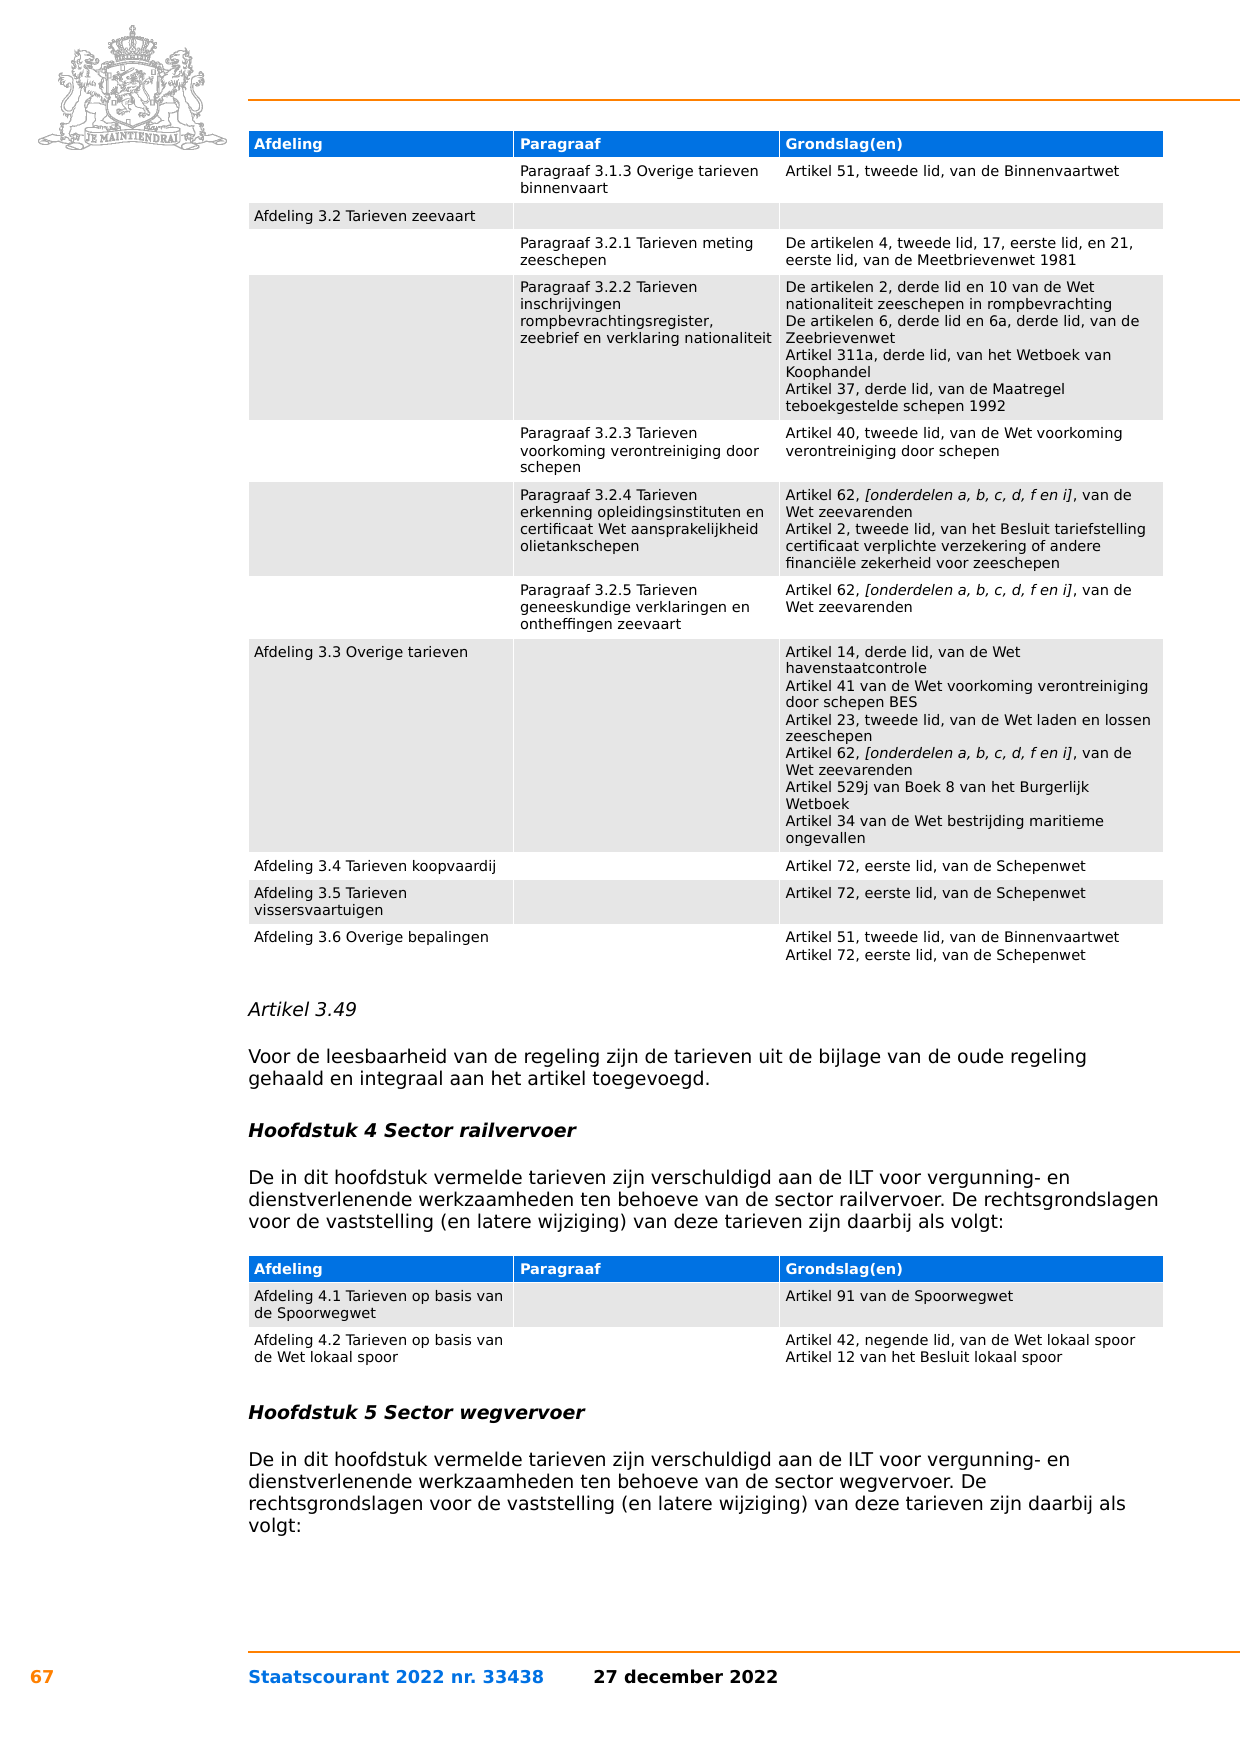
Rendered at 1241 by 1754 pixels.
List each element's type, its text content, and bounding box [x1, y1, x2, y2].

table_cell [514, 203, 779, 229]
table_cell Artikel 62, [onderdelen a, b, c, d, f en i], van de Wet zeevarenden [780, 578, 1163, 638]
table_cell Artikel 72, eerste lid, van de Schepenwet [780, 853, 1163, 879]
table_cell Artikel 42, negende lid, van de Wet lokaal spoor Artikel 12 van het Besluit lokaal spoor [780, 1328, 1163, 1371]
picture [38, 25, 227, 150]
table_cell Artikel 62, [onderdelen a, b, c, d, f en i], van de Wet zeevarenden Artikel 2, tweede lid, van het Besluit tariefstelling certificaat verplichte verzekering of andere financiële zekerheid voor zeeschepen [780, 482, 1163, 576]
table_cell [249, 275, 513, 420]
text De in dit hoofdstuk vermelde tarieven zijn verschuldigd aan de ILT voor vergunning- en dienstverlenende werkzaamheden ten behoeve van de sector railvervoer. De rechtsgrondslagen voor de vaststelling (en latere wijziging) van deze tarieven zijn daarbij als volgt: [248, 1167, 1163, 1233]
table_cell Afdeling 3.5 Tarieven vissersvaartuigen [249, 880, 513, 924]
table_cell Artikel 40, tweede lid, van de Wet voorkoming verontreiniging door schepen [780, 421, 1163, 481]
table_header Paragraaf [514, 1256, 779, 1282]
subtitle Artikel 3.49 [248, 999, 1163, 1021]
table_cell Artikel 51, tweede lid, van de Binnenvaartwet [780, 158, 1163, 202]
table_cell [780, 203, 1163, 229]
table_cell [249, 482, 513, 576]
text De in dit hoofdstuk vermelde tarieven zijn verschuldigd aan de ILT voor vergunning- en dienstverlenende werkzaamheden ten behoeve van de sector wegvervoer. De rechtsgrondslagen voor de vaststelling (en latere wijziging) van deze tarieven zijn daarbij als volgt: [248, 1449, 1163, 1537]
table_cell Afdeling 3.2 Tarieven zeevaart [249, 203, 513, 229]
table_cell Paragraaf 3.2.1 Tarieven meting zeeschepen [514, 230, 779, 273]
table_cell Artikel 72, eerste lid, van de Schepenwet [780, 880, 1163, 924]
table_header Grondslag(en) [780, 131, 1163, 157]
table_header Afdeling [249, 1256, 513, 1282]
table_cell Paragraaf 3.2.5 Tarieven geneeskundige verklaringen en ontheffingen zeevaart [514, 578, 779, 638]
table_cell Paragraaf 3.2.3 Tarieven voorkoming verontreiniging door schepen [514, 421, 779, 481]
table_cell De artikelen 4, tweede lid, 17, eerste lid, en 21, eerste lid, van de Meetbrievenwet 1981 [780, 230, 1163, 273]
table_header Grondslag(en) [780, 1256, 1163, 1282]
table_cell Paragraaf 3.2.2 Tarieven inschrijvingen rompbevrachtingsregister, zeebrief en verklaring nationaliteit [514, 275, 779, 420]
table_cell [249, 158, 513, 202]
subtitle Hoofdstuk 5 Sector wegvervoer [248, 1402, 1163, 1424]
table_cell [514, 1328, 779, 1371]
table_cell Paragraaf 3.1.3 Overige tarieven binnenvaart [514, 158, 779, 202]
table_cell Artikel 14, derde lid, van de Wet havenstaatcontrole Artikel 41 van de Wet voorkoming verontreiniging door schepen BES Artikel 23, tweede lid, van de Wet laden en lossen zeeschepen Artikel 62, [onderdelen a, b, c, d, f en i], van de Wet zeevarenden Artikel 529j van Boek 8 van het Burgerlijk Wetboek Artikel 34 van de Wet bestrijding maritieme ongevallen [780, 639, 1163, 852]
table_header Afdeling [249, 131, 513, 157]
table_cell [249, 421, 513, 481]
table_cell [514, 1283, 779, 1327]
table_cell Afdeling 3.3 Overige tarieven [249, 639, 513, 852]
subtitle Hoofdstuk 4 Sector railvervoer [248, 1120, 1163, 1142]
table_cell [249, 578, 513, 638]
table_cell [514, 639, 779, 852]
table_cell Artikel 91 van de Spoorwegwet [780, 1283, 1163, 1327]
table_cell Afdeling 4.1 Tarieven op basis van de Spoorwegwet [249, 1283, 513, 1327]
table_cell [514, 853, 779, 879]
table_cell [249, 230, 513, 273]
table_cell Afdeling 3.4 Tarieven koopvaardij [249, 853, 513, 879]
table_cell Afdeling 3.6 Overige bepalingen [249, 925, 513, 968]
table_cell [514, 925, 779, 968]
table_cell Paragraaf 3.2.4 Tarieven erkenning opleidingsinstituten en certificaat Wet aansprakelijkheid olietankschepen [514, 482, 779, 576]
text Voor de leesbaarheid van de regeling zijn de tarieven uit de bijlage van de oude regeling gehaald en integraal aan het artikel toegevoegd. [248, 1046, 1163, 1090]
table_cell [514, 880, 779, 924]
table_cell De artikelen 2, derde lid en 10 van de Wet nationaliteit zeeschepen in rompbevrachting De artikelen 6, derde lid en 6a, derde lid, van de Zeebrievenwet Artikel 311a, derde lid, van het Wetboek van Koophandel Artikel 37, derde lid, van de Maatregel teboekgestelde schepen 1992 [780, 275, 1163, 420]
table_cell Artikel 51, tweede lid, van de Binnenvaartwet Artikel 72, eerste lid, van de Schepenwet [780, 925, 1163, 968]
table_header Paragraaf [514, 131, 779, 157]
table_cell Afdeling 4.2 Tarieven op basis van de Wet lokaal spoor [249, 1328, 513, 1371]
